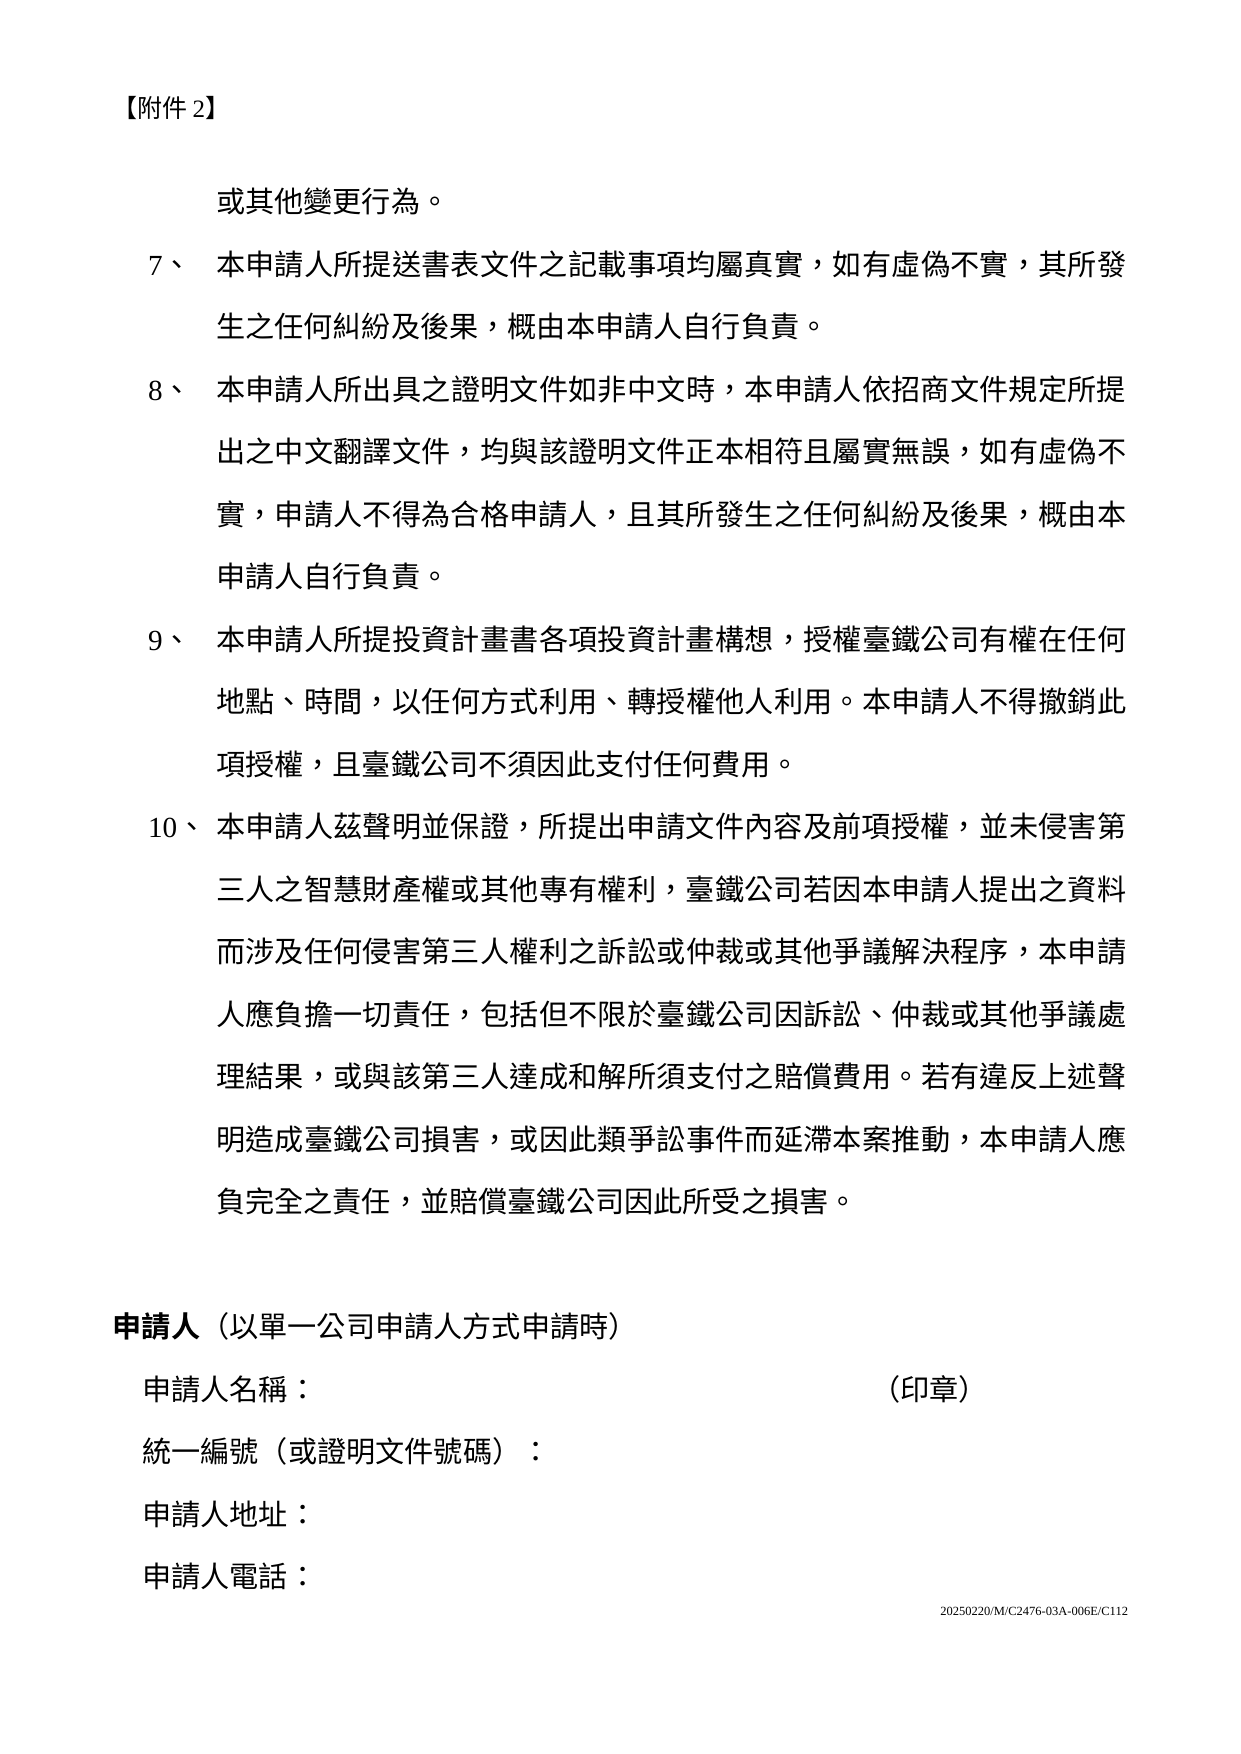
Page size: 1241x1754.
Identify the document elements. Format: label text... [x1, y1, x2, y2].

list 本申請人所提送書表文件之記載事項均屬真實，如有虛偽不實，其所發生之任何糾紛及後果，概由本申請人自行負責。 [148, 221, 1128, 346]
list 本申請人所提投資計畫書各項投資計畫構想，授權臺鐵公司有權在任何地點、時間，以任何方式利用、轉授權他人利用。本申請人不得撤銷此項授權，且臺鐵公司不須因此支付任何費用。 [148, 596, 1128, 783]
text 申請人電話： [142, 1533, 1128, 1596]
list 或其他變更行為。 [148, 158, 1128, 221]
text 統一編號（或證明文件號碼）： [142, 1408, 1128, 1471]
text 申請人（以單一公司申請人方式申請時） [112, 1283, 1128, 1346]
list 本申請人所出具之證明文件如非中文時，本申請人依招商文件規定所提出之中文翻譯文件，均與該證明文件正本相符且屬實無誤，如有虛偽不實，申請人不得為合格申請人，且其所發生之任何糾紛及後果，概由本申請人自行負責。 [148, 346, 1128, 596]
list 本申請人茲聲明並保證，所提出申請文件內容及前項授權，並未侵害第三人之智慧財產權或其他專有權利，臺鐵公司若因本申請人提出之資料而涉及任何侵害第三人權利之訴訟或仲裁或其他爭議解決程序，本申請人應負擔一切責任，包括但不限於臺鐵公司因訴訟、仲裁或其他爭議處理結果，或與該第三人達成和解所須支付之賠償費用。若有違反上述聲明造成臺鐵公司損害，或因此類爭訟事件而延滯本案推動，本申請人應負完全之責任，並賠償臺鐵公司因此所受之損害。 [148, 783, 1128, 1221]
text 申請人名稱： （印章） [142, 1346, 1128, 1408]
text 申請人地址： [142, 1471, 1128, 1533]
